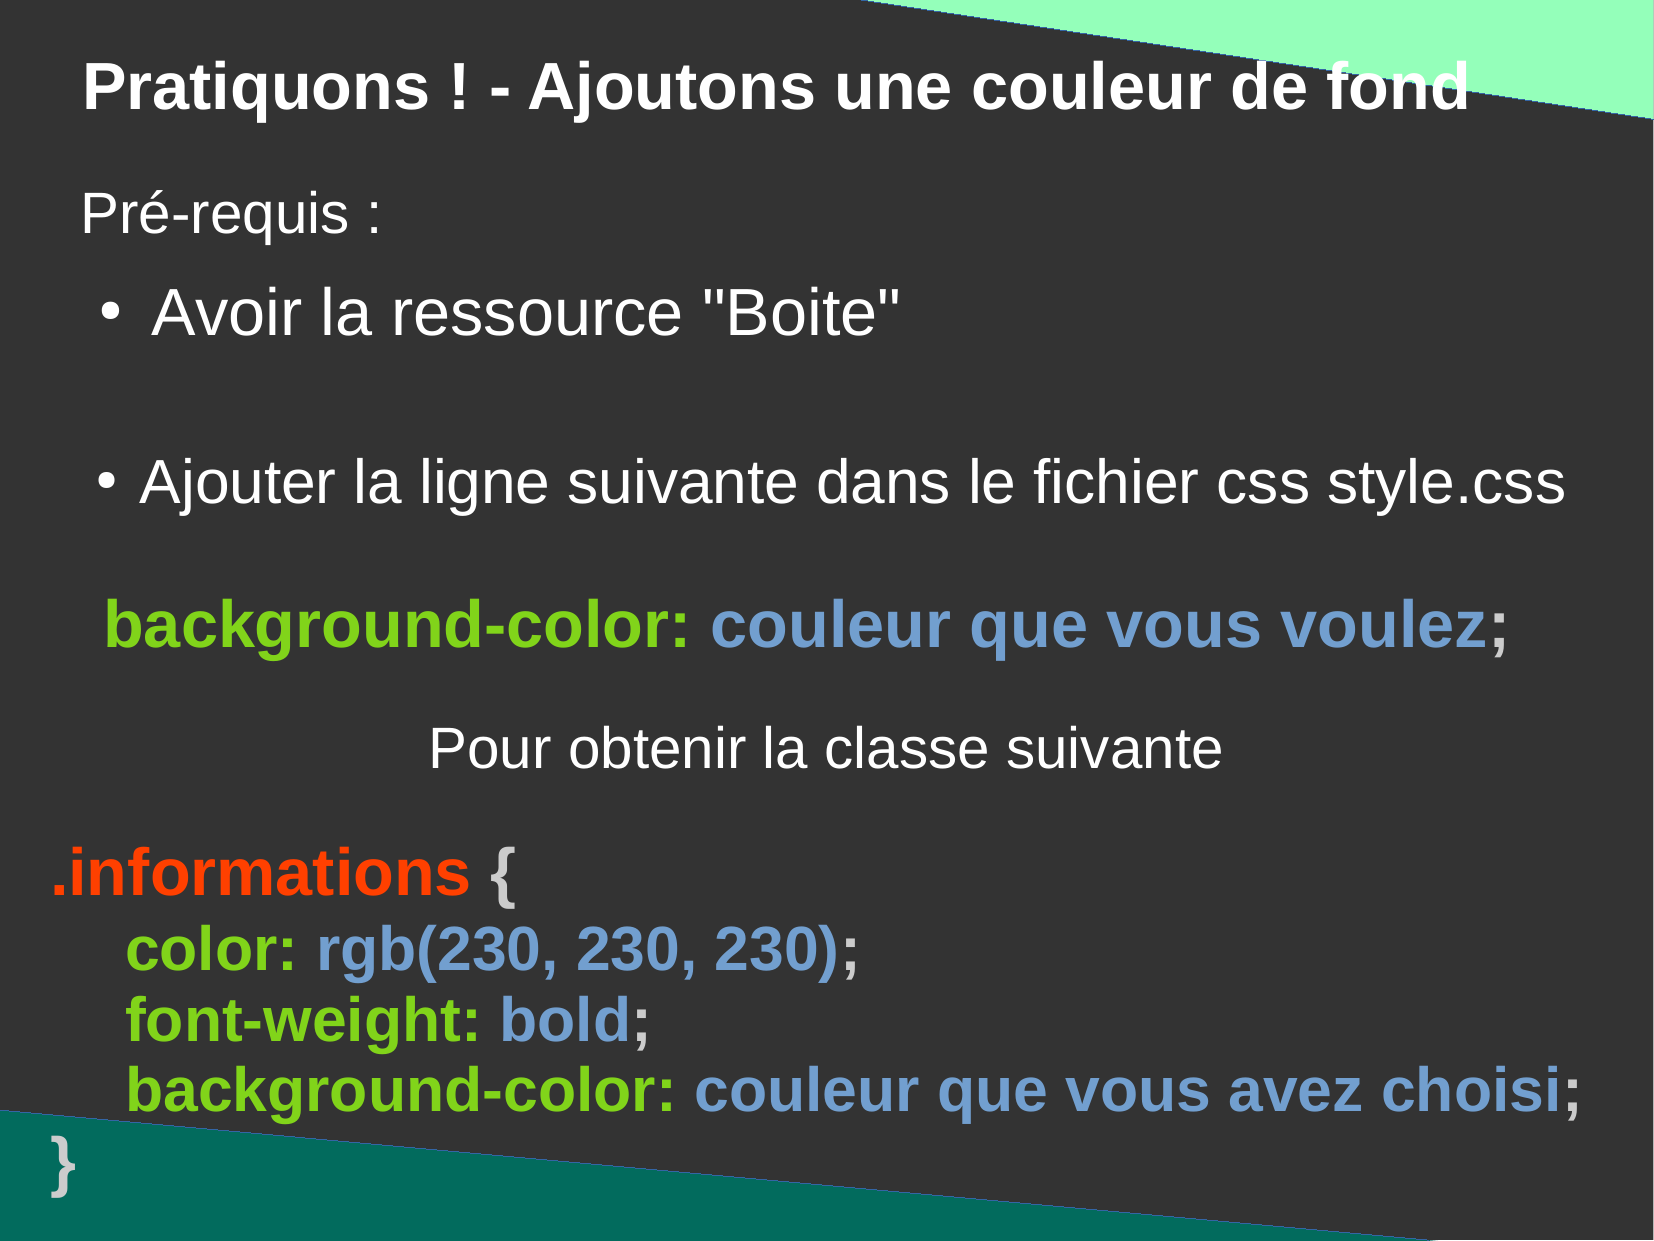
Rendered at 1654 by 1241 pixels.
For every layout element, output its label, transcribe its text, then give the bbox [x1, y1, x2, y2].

text_box Pour obtenir la classe suivante [330, 708, 1323, 789]
title Pratiquons ! - Ajoutons une couleur de fond [82, 49, 1571, 152]
list Pré-requis : Avoir la ressource "Boite" [80, 180, 1620, 355]
text_box .informations { color: rgb(230, 230, 230); font-weight: bold; background-color: couleur que vous avez choisi; } [35, 827, 1619, 1217]
list Ajouter la ligne suivante dans le fichier css style.css [80, 447, 1605, 580]
text_box background-color: couleur que vous voulez; [88, 580, 1565, 745]
text_box [861, 0, 1654, 120]
